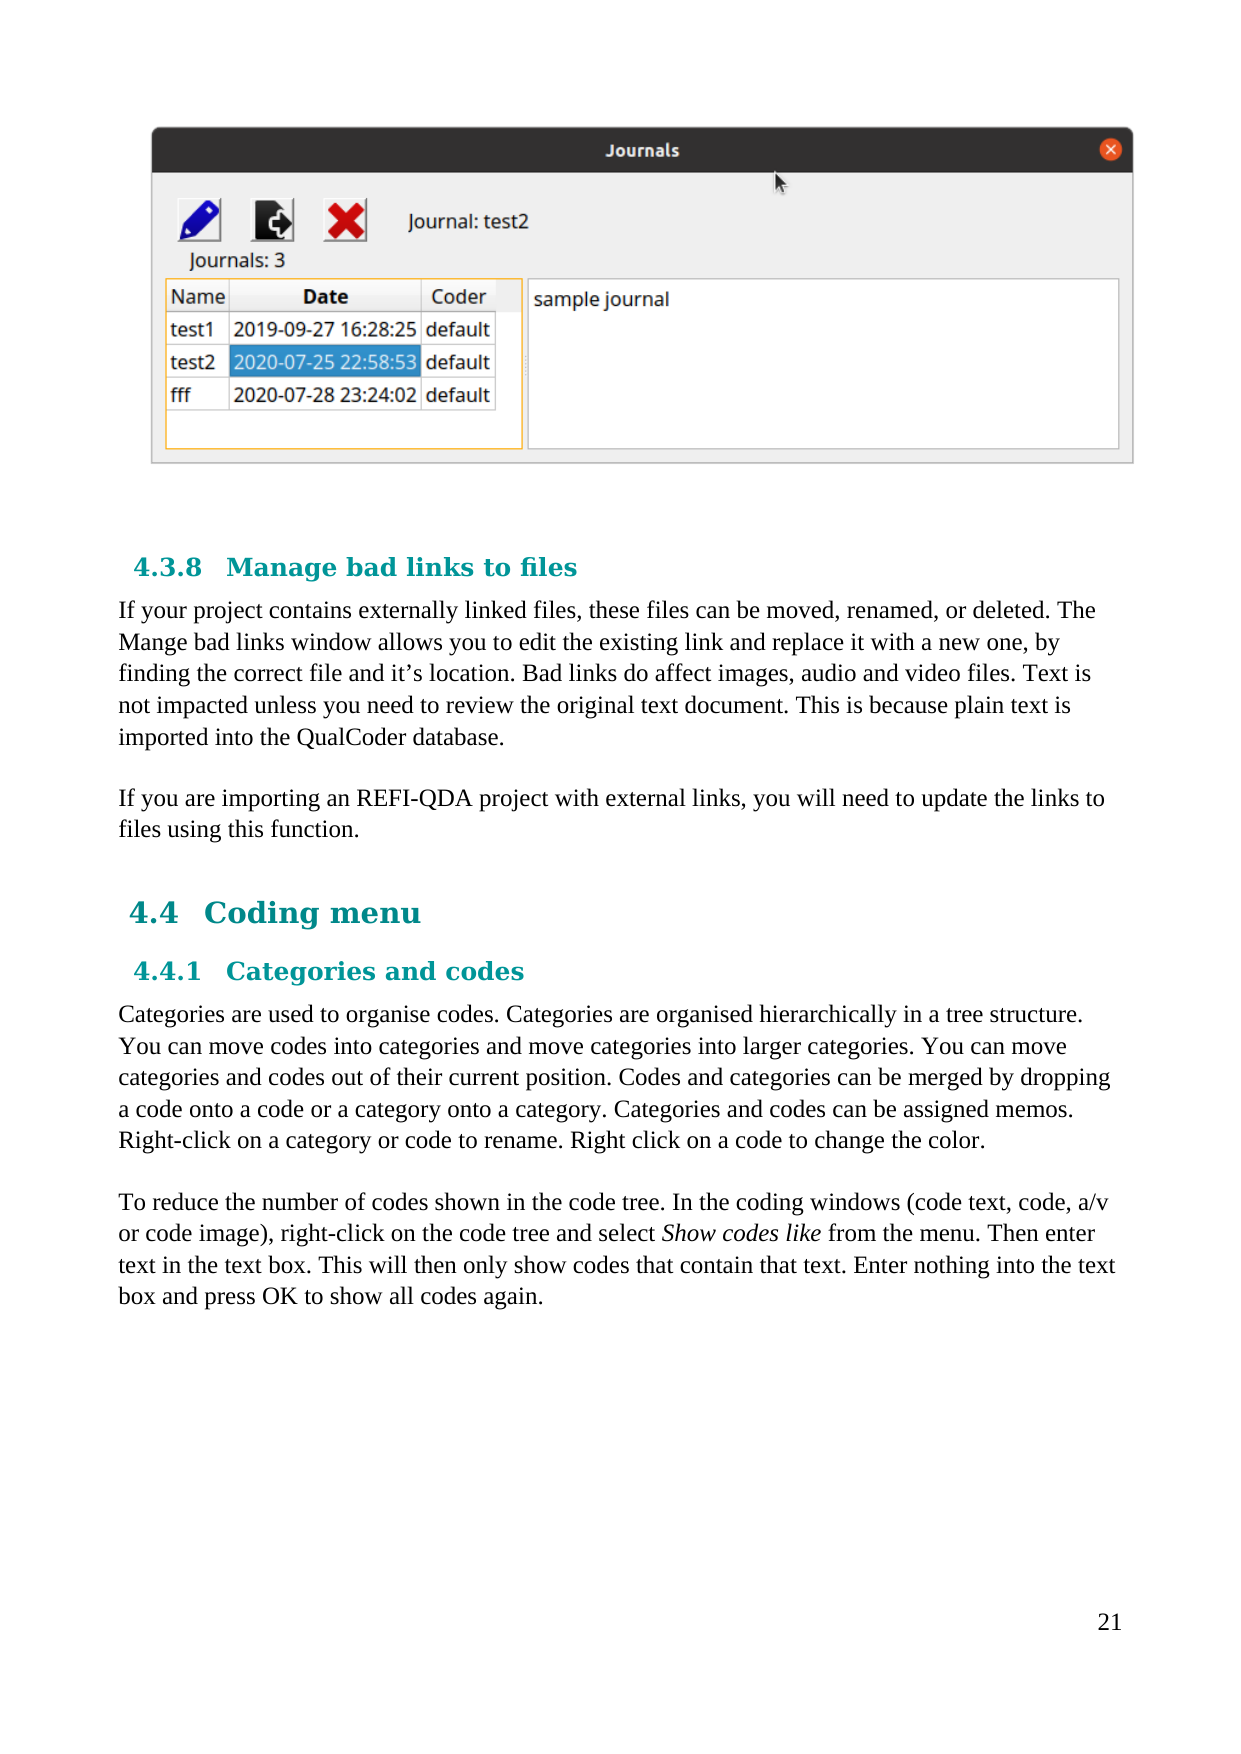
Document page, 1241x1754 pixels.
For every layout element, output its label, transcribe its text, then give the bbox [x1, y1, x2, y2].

picture [140, 118, 1145, 475]
text To reduce the number of codes shown in the code tree. In the coding windows (code text, code, a/v or code image), right-click on the code tree and select Show codes like from the menu. Then enter text in the text box. This will then only show codes that contain that text. Enter nothing into the text box and press OK to show all codes again. [118, 1187, 1122, 1310]
text If you are importing an REFI-QDA project with external links, you will need to update the links to files using this function. [118, 783, 1122, 843]
subtitle Manage bad links to files [124, 553, 1122, 583]
subtitle Coding menu [118, 896, 1122, 930]
text If your project contains externally linked files, these files can be moved, renamed, or deleted. The Mange bad links window allows you to edit the existing link and replace it with a new one, by finding the correct file and it’s location. Bad links do affect images, audio and video files. Text is not impacted unless you need to review the original text document. This is because plain text is imported into the QualCoder database. [118, 595, 1122, 750]
text Categories are used to organise codes. Categories are organised hierarchically in a tree structure. You can move codes into categories and move categories into larger categories. You can move categories and codes out of their current position. Codes and categories can be merged by dropping a code onto a code or a category onto a category. Categories and codes can be assigned memos. Right-click on a category or code to rename. Right click on a code to change the color. [118, 999, 1122, 1154]
subtitle Categories and codes [124, 957, 1122, 987]
